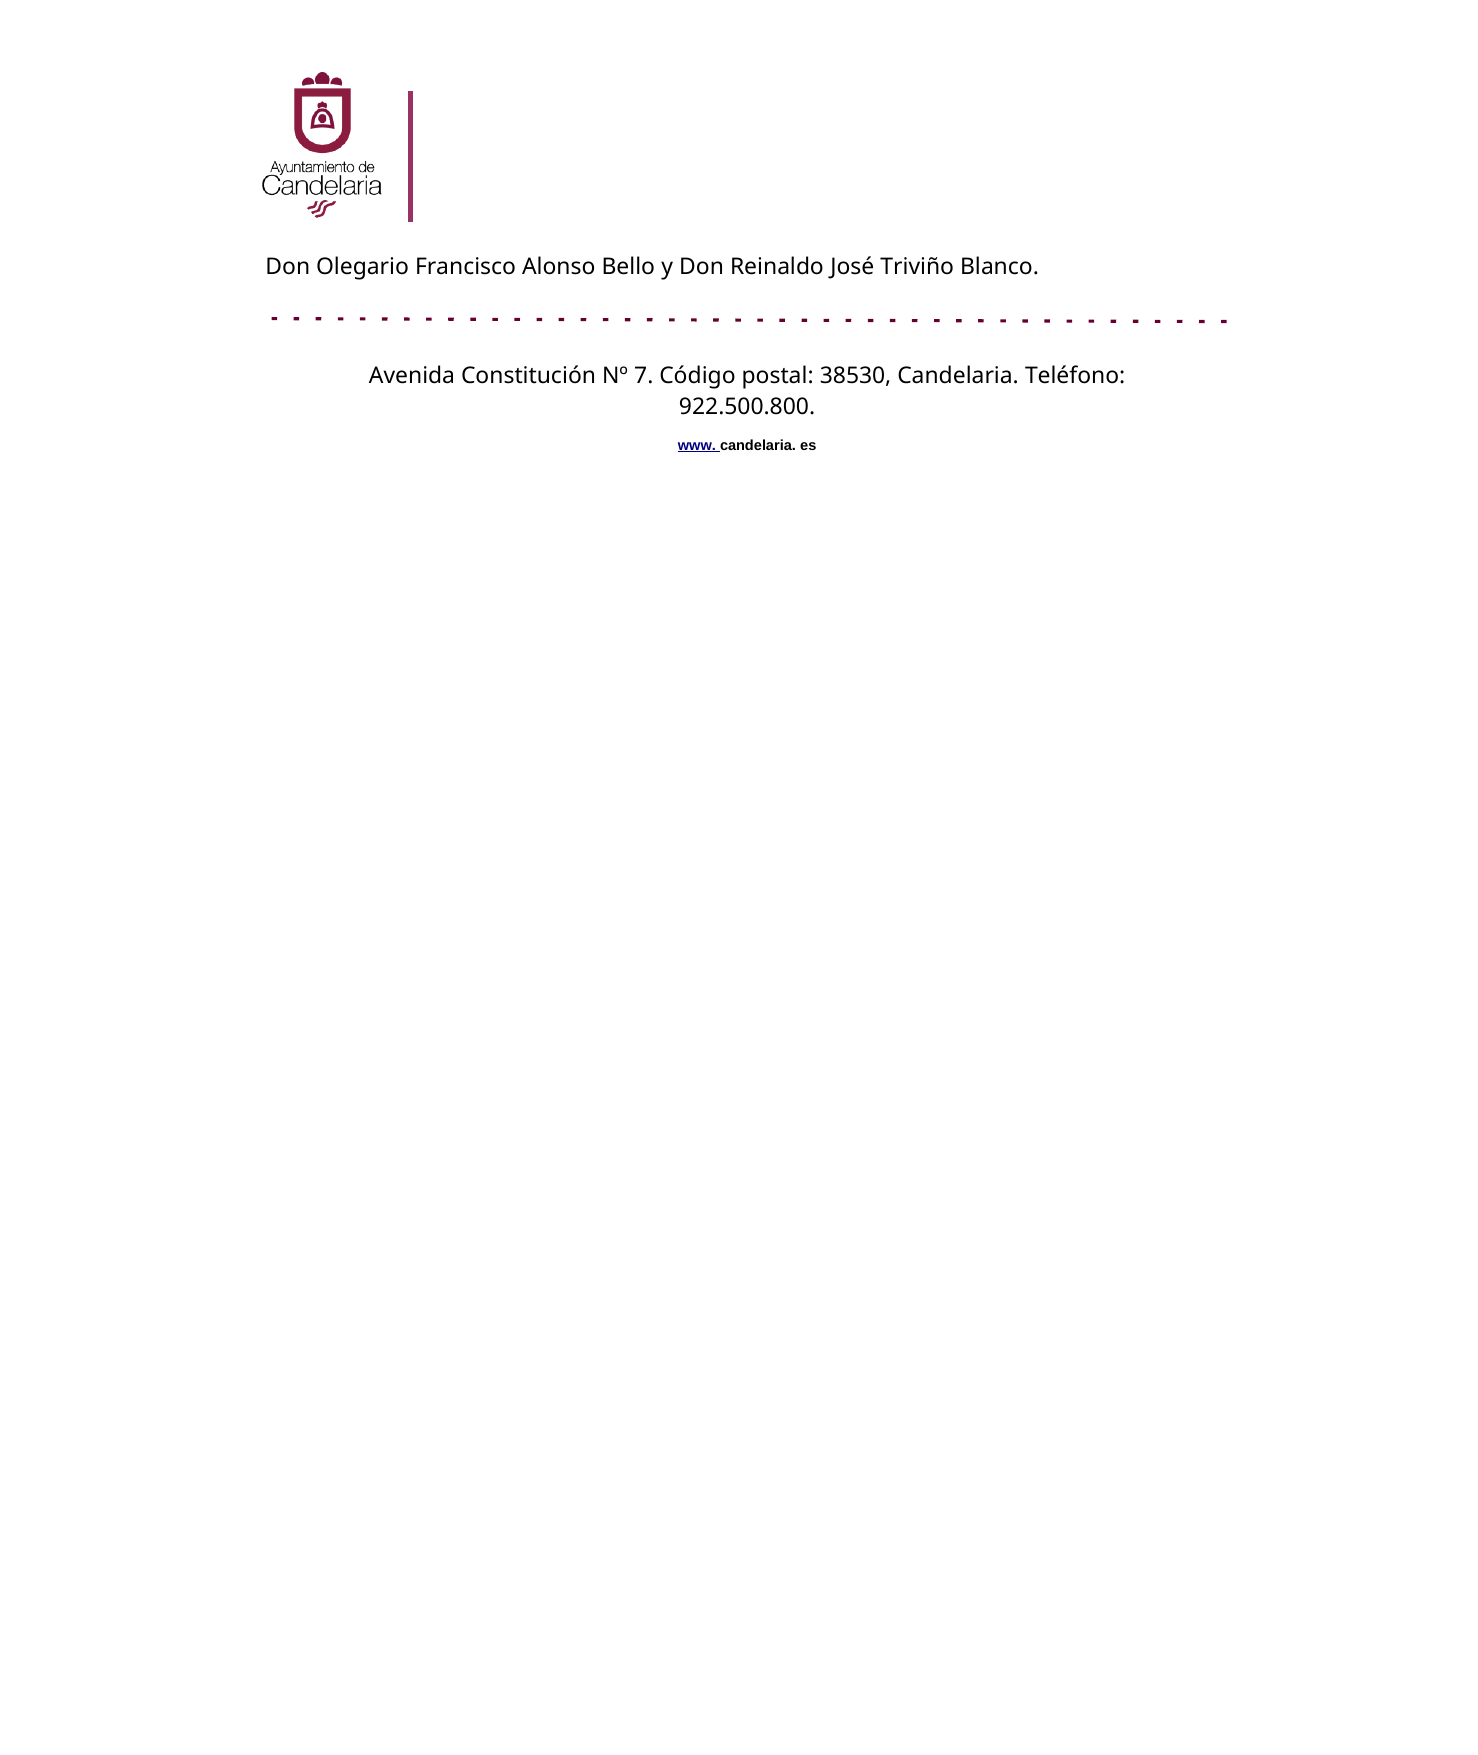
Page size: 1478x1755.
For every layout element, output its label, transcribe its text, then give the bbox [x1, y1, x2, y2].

text www. candelaria. es [385, 437, 1108, 453]
text Don Olegario Francisco Alonso Bello y Don Reinaldo José Triviño Blanco. [265, 250, 1229, 282]
text Avenida Constitución Nº 7. Código postal: 38530, Candelaria. Teléfono: 922.500.800. [314, 359, 1180, 421]
